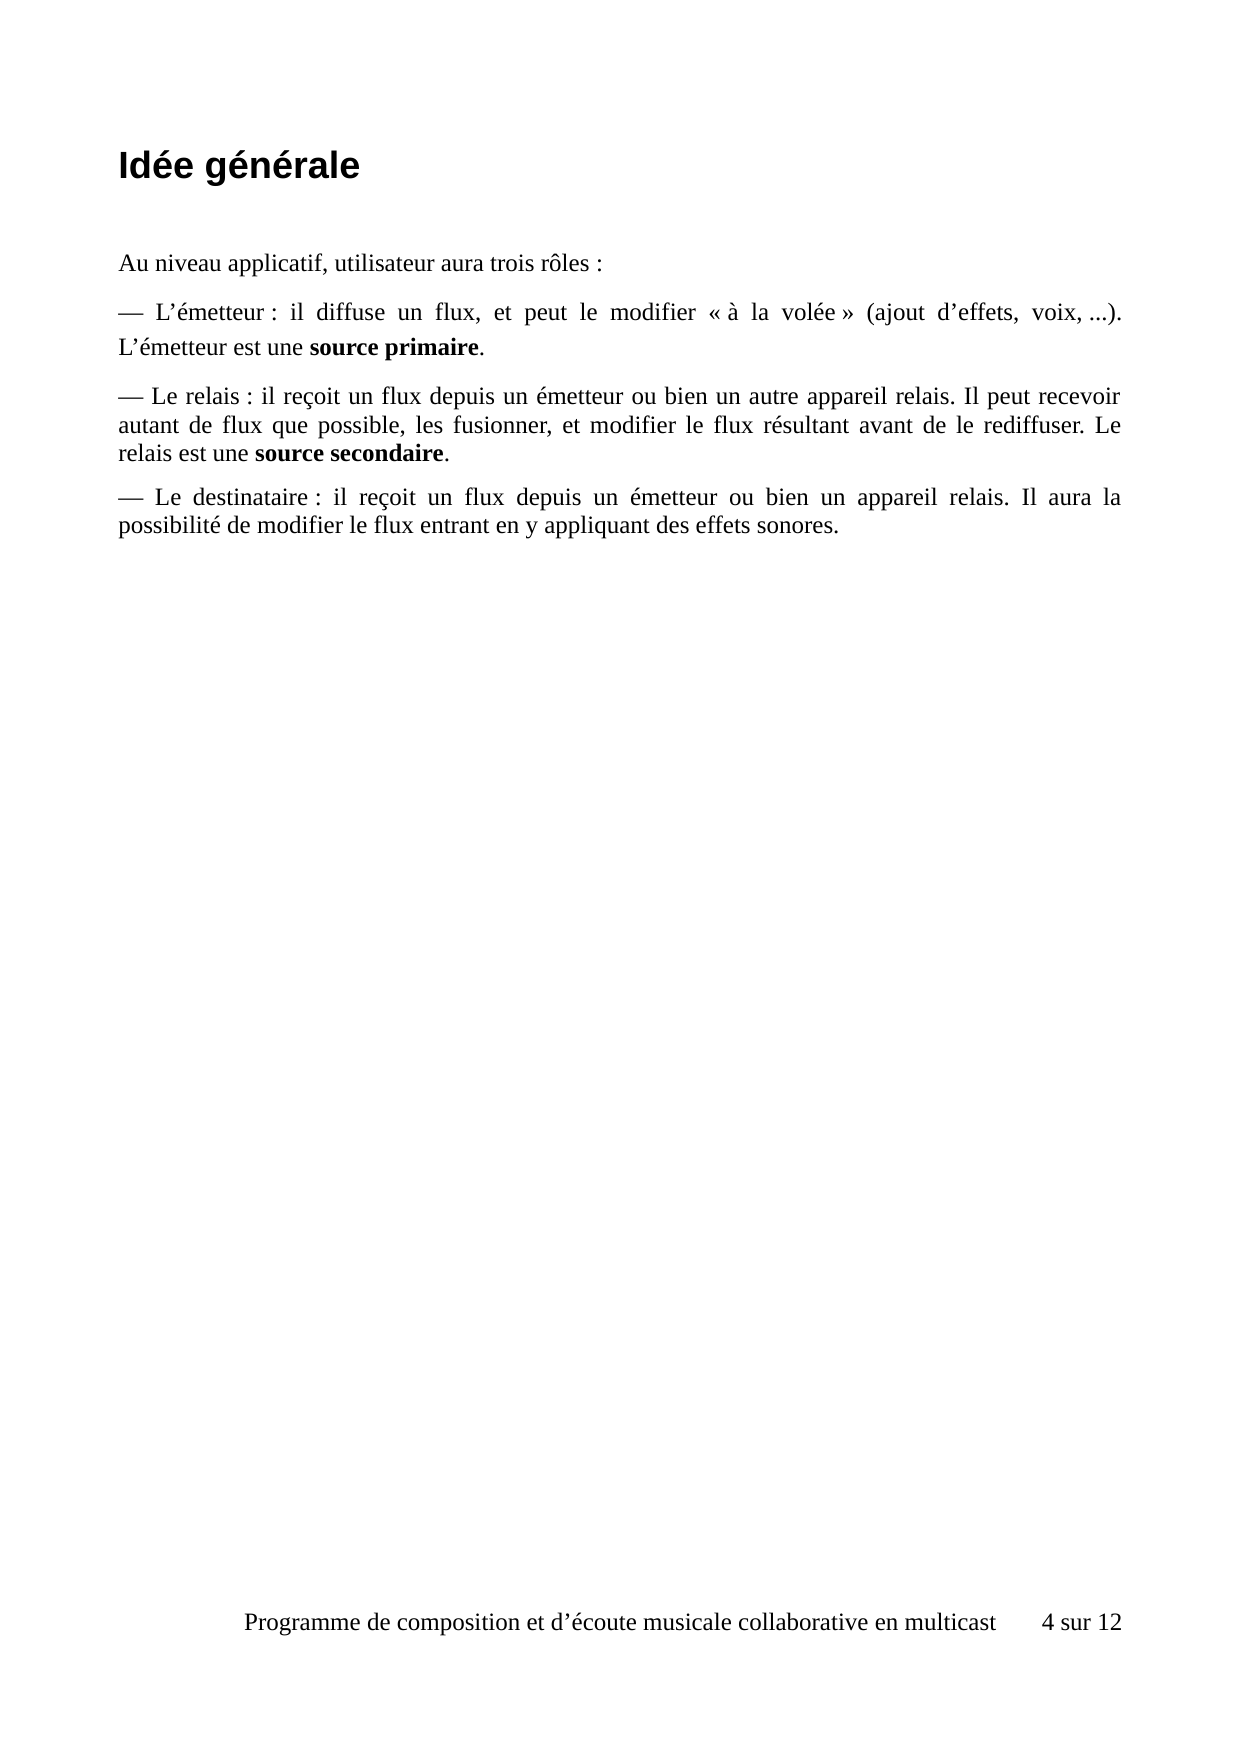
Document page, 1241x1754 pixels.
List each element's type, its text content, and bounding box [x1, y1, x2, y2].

text Au niveau applicatif, utilisateur aura trois rôles : [118, 248, 1122, 277]
subtitle Idée générale [118, 143, 1122, 187]
text — Le destinataire : il reçoit un flux depuis un émetteur ou bien un appareil relais. Il aura la possibilité de modifier le flux entrant en y appliquant des effets sonores. [118, 482, 1122, 539]
text — L’émetteur : il diffuse un flux, et peut le modifier « à la volée » (ajout d’effets, voix, ...). L’émetteur est une source primaire. [118, 297, 1122, 361]
text — Le relais : il reçoit un flux depuis un émetteur ou bien un autre appareil relais. Il peut recevoir autant de flux que possible, les fusionner, et modifier le flux résultant avant de le rediffuser. Le relais est une source secondaire. [118, 381, 1122, 467]
